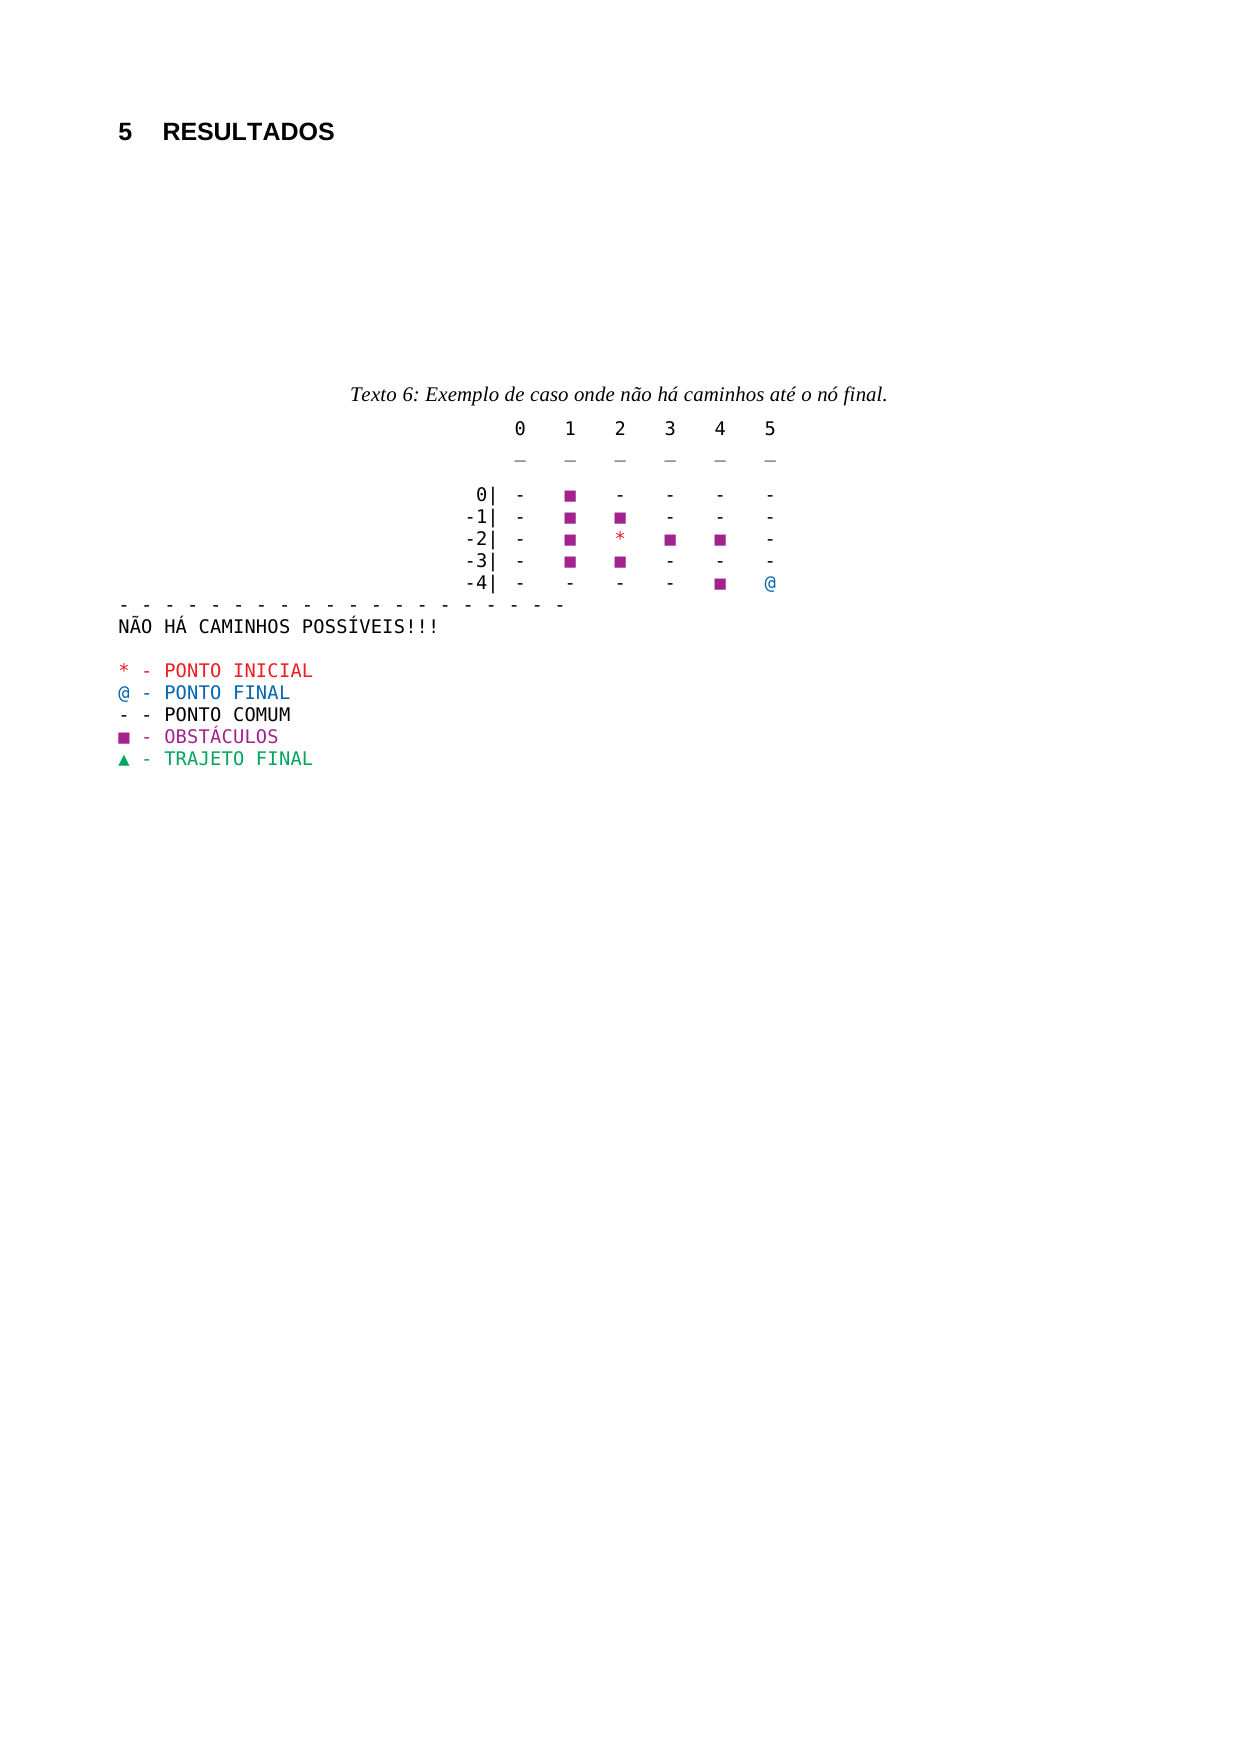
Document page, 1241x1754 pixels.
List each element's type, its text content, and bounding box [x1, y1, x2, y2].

text - - PONTO COMUM [118, 704, 1122, 726]
text _ _ _ _ _ _ [118, 440, 1122, 462]
text NÃO HÁ CAMINHOS POSSÍVEIS!!! [118, 616, 1122, 638]
text Texto 6: Exemplo de caso onde não há caminhos até o nó final. [118, 382, 1122, 406]
text 0 1 2 3 4 5 [118, 418, 1122, 440]
text -1| - ■ ■ - - - [118, 506, 1122, 528]
text - - - - - - - - - - - - - - - - - - - - [118, 594, 1122, 616]
text ■ - OBSTÁCULOS [118, 726, 1122, 748]
text * - PONTO INICIAL [118, 660, 1122, 682]
text 0| - ■ - - - - [118, 484, 1122, 506]
text -2| - ■ * ■ ■ - [118, 528, 1122, 550]
text -4| - - - - ■ @ [118, 572, 1122, 594]
subtitle Resultados [118, 118, 1122, 146]
text ▲ - TRAJETO FINAL [118, 748, 1122, 770]
text @ - PONTO FINAL [118, 682, 1122, 704]
text -3| - ■ ■ - - - [118, 550, 1122, 572]
